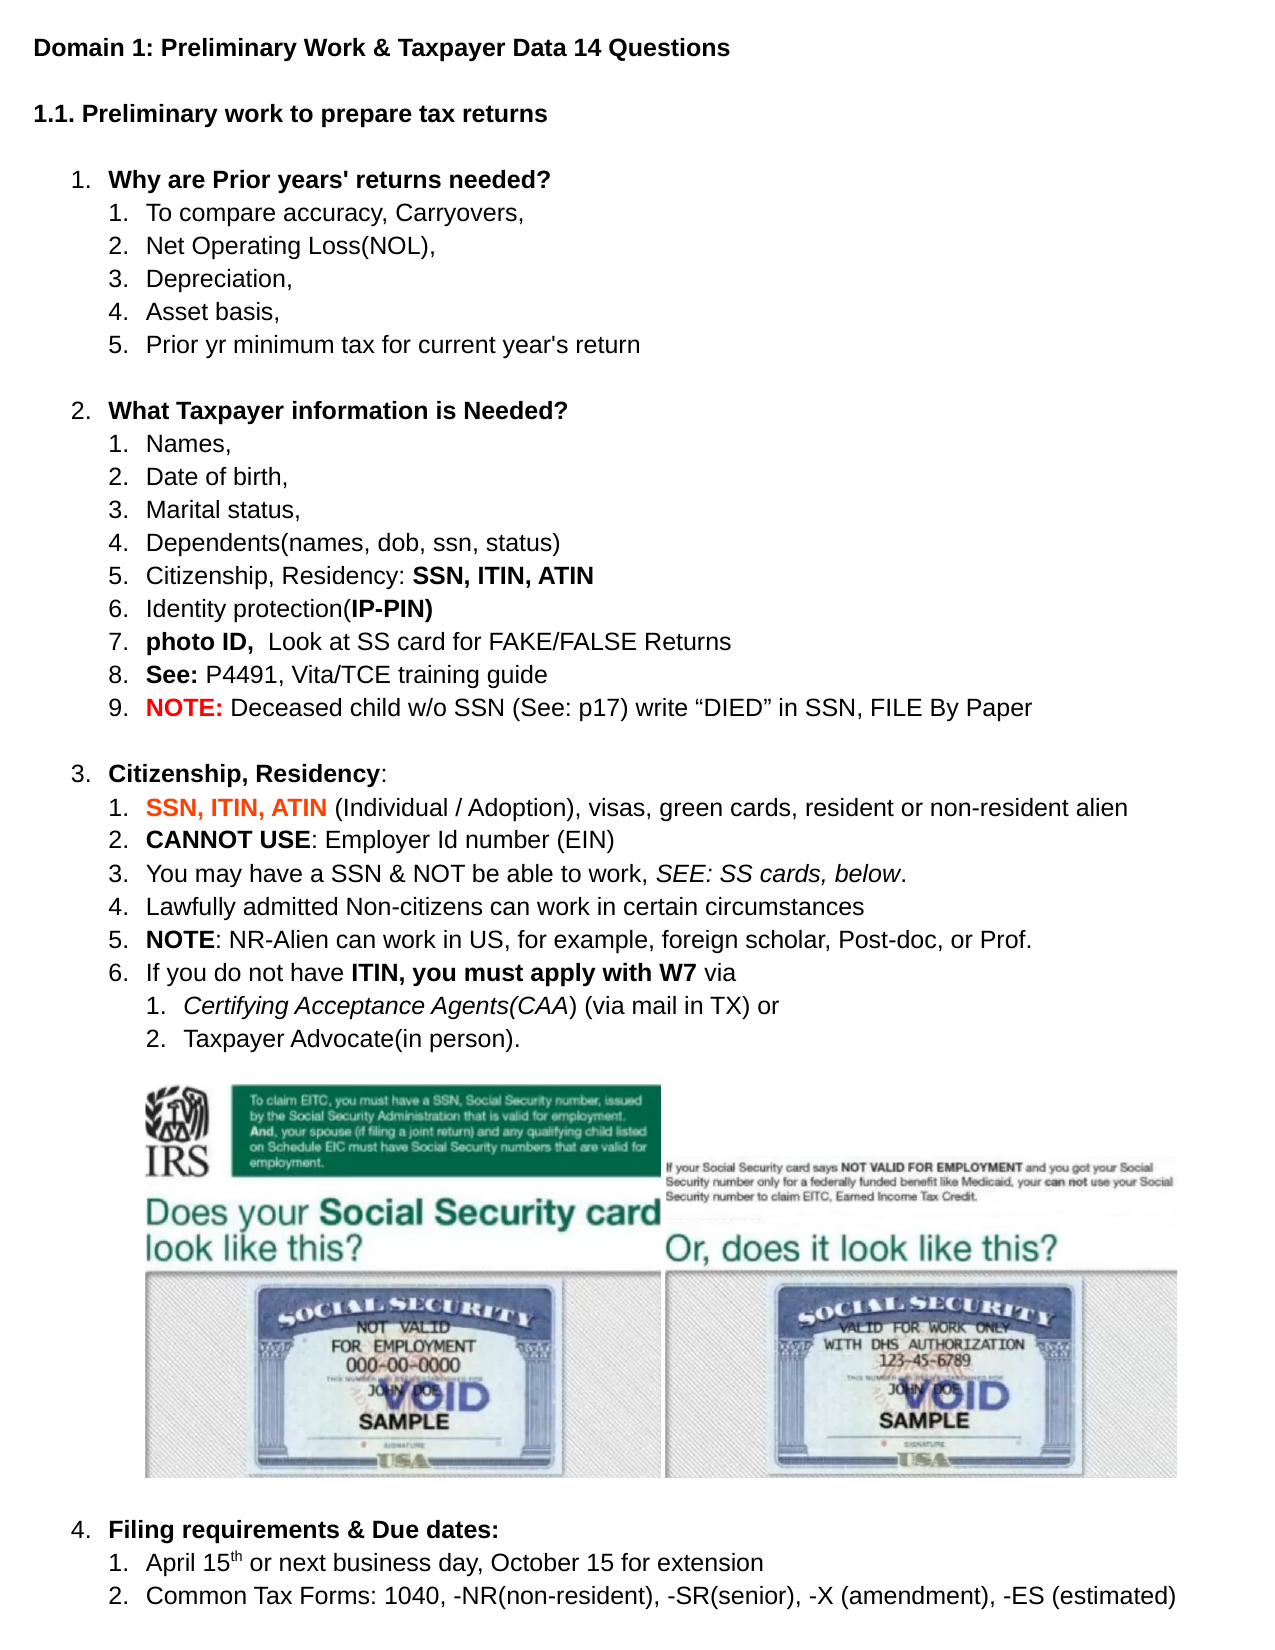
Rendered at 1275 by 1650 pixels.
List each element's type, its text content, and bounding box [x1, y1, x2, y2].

list What Taxpayer information is Needed? [71, 396, 1242, 425]
list Lawfully admitted Non-citizens can work in certain circumstances [108, 892, 1242, 920]
list See: P4491, Vita/TCE training guide [108, 660, 1242, 689]
list Filing requirements & Due dates: [71, 1515, 1242, 1544]
list Net Operating Loss(NOL), [108, 231, 1242, 260]
list Citizenship, Residency: SSN, ITIN, ATIN [108, 561, 1242, 590]
list Prior yr minimum tax for current year's return [108, 330, 1242, 359]
text 1.1. Preliminary work to prepare tax returns [33, 99, 1242, 128]
list NOTE: NR-Alien can work in US, for example, foreign scholar, Post-doc, or Prof. [108, 924, 1242, 953]
list Certifying Acceptance Agents(CAA) (via mail in TX) or [146, 991, 1242, 1019]
text Domain 1: Preliminary Work & Taxpayer Data 14 Questions [33, 33, 1242, 62]
list If you do not have ITIN, you must apply with W7 via [108, 958, 1242, 986]
list Asset basis, [108, 297, 1242, 326]
list NOTE: Deceased child w/o SSN (See: p17) write “DIED” in SSN, FILE By Paper [108, 693, 1242, 755]
list CANNOT USE: Employer Id number (EIN) [108, 826, 1242, 854]
list Identity protection(IP-PIN) [108, 594, 1242, 623]
list SSN, ITIN, ATIN (Individual / Adoption), visas, green cards, resident or non-resident alien [108, 792, 1242, 821]
list photo ID, Look at SS card for FAKE/FALSE Returns [108, 627, 1242, 656]
list Common Tax Forms: 1040, -NR(non-resident), -SR(senior), -X (amendment), -ES (estimated) [108, 1581, 1242, 1610]
list April 15th or next business day, October 15 for extension [108, 1548, 1242, 1577]
list Depreciation, [108, 264, 1242, 293]
list You may have a SSN & NOT be able to work, SEE: SS cards, below. [108, 858, 1242, 887]
list Citizenship, Residency: [71, 759, 1242, 788]
list Names, [108, 429, 1242, 458]
list Taxpayer Advocate(in person). [146, 1024, 1242, 1052]
list Why are Prior years' returns needed? [71, 165, 1242, 194]
list To compare accuracy, Carryovers, [108, 198, 1242, 227]
picture [143, 1084, 1178, 1478]
list Marital status, [108, 495, 1242, 524]
list Date of birth, [108, 462, 1242, 491]
list Dependents(names, dob, ssn, status) [108, 528, 1242, 557]
